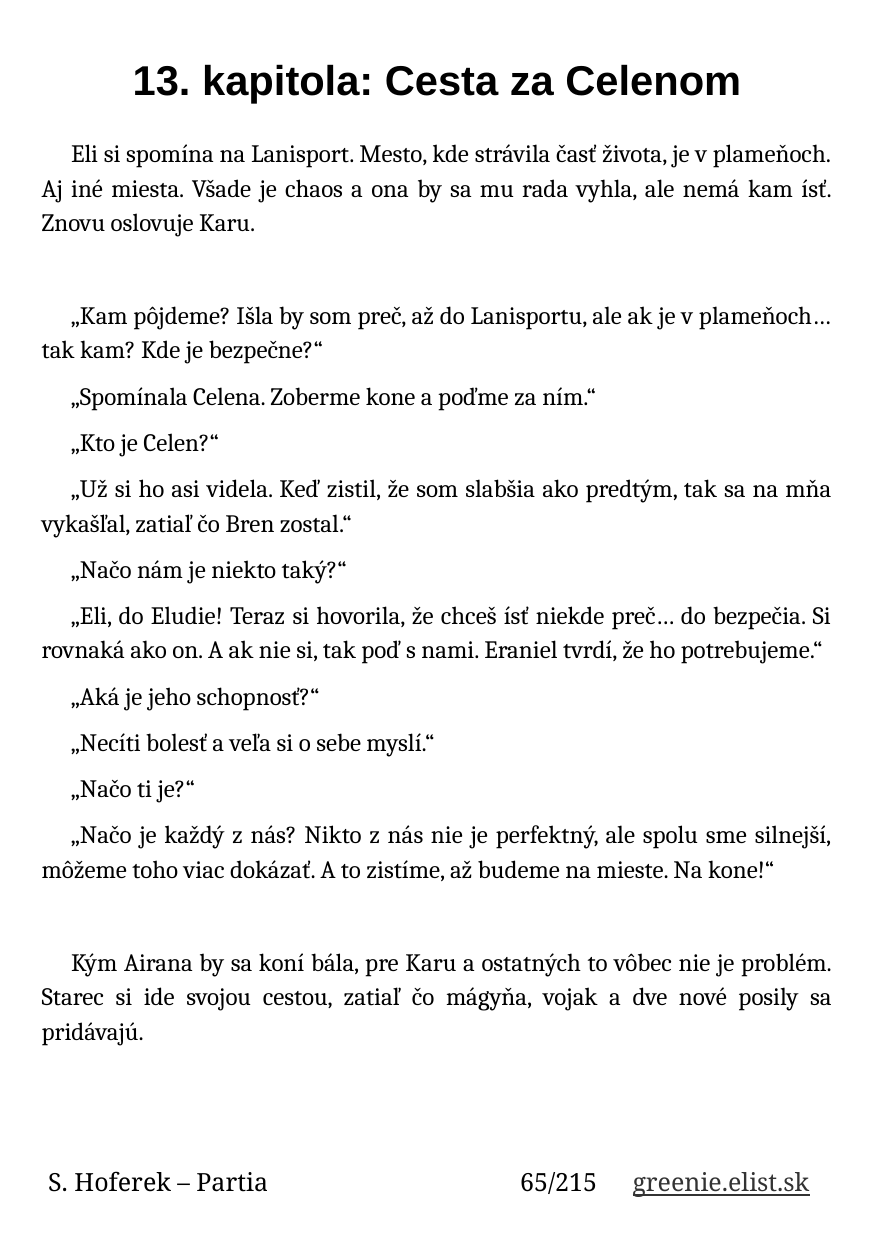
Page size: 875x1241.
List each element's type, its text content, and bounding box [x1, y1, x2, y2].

text Eli si spomína na Lanisport. Mesto, kde strávila časť života, je v plameňoch. Aj iné miesta. Všade je chaos a ona by sa mu rada vyhla, ale nemá kam ísť. Znovu oslovuje Karu. [41, 140, 833, 238]
subtitle 13. kapitola: Cesta za Celenom [41, 56, 833, 104]
text „Spomínala Celena. Zoberme kone a poďme za ním.“ [41, 382, 833, 411]
text „Necíti bolesť a veľa si o sebe myslí.“ [41, 729, 833, 758]
text „Už si ho asi videla. Keď zistil, že som slabšia ako predtým, tak sa na mňa vykašľal, zatiaľ čo Bren zostal.“ [41, 475, 833, 538]
text Kým Airana by sa koní bála, pre Karu a ostatných to vôbec nie je problém. Starec si ide svojou cestou, zatiaľ čo mágyňa, vojak a dve nové posily sa pridávajú. [41, 948, 833, 1046]
text „Načo ti je?“ [41, 775, 833, 804]
text „Načo je každý z nás? Nikto z nás nie je perfektný, ale spolu sme silnejší, môžeme toho viac dokázať. A to zistíme, až budeme na mieste. Na kone!“ [41, 821, 833, 885]
text „Eli, do Eludie! Teraz si hovorila, že chceš ísť niekde preč… do bezpečia. Si rovnaká ako on. A ak nie si, tak poď s nami. Eraniel tvrdí, že ho potrebujeme.“ [41, 602, 833, 665]
text „Načo nám je niekto taký?“ [41, 556, 833, 584]
text „Kam pôjdeme? Išla by som preč, až do Lanisportu, ale ak je v plameňoch… tak kam? Kde je bezpečne?“ [41, 302, 833, 365]
text „Aká je jeho schopnosť?“ [41, 683, 833, 711]
text „Kto je Celen?“ [41, 429, 833, 457]
